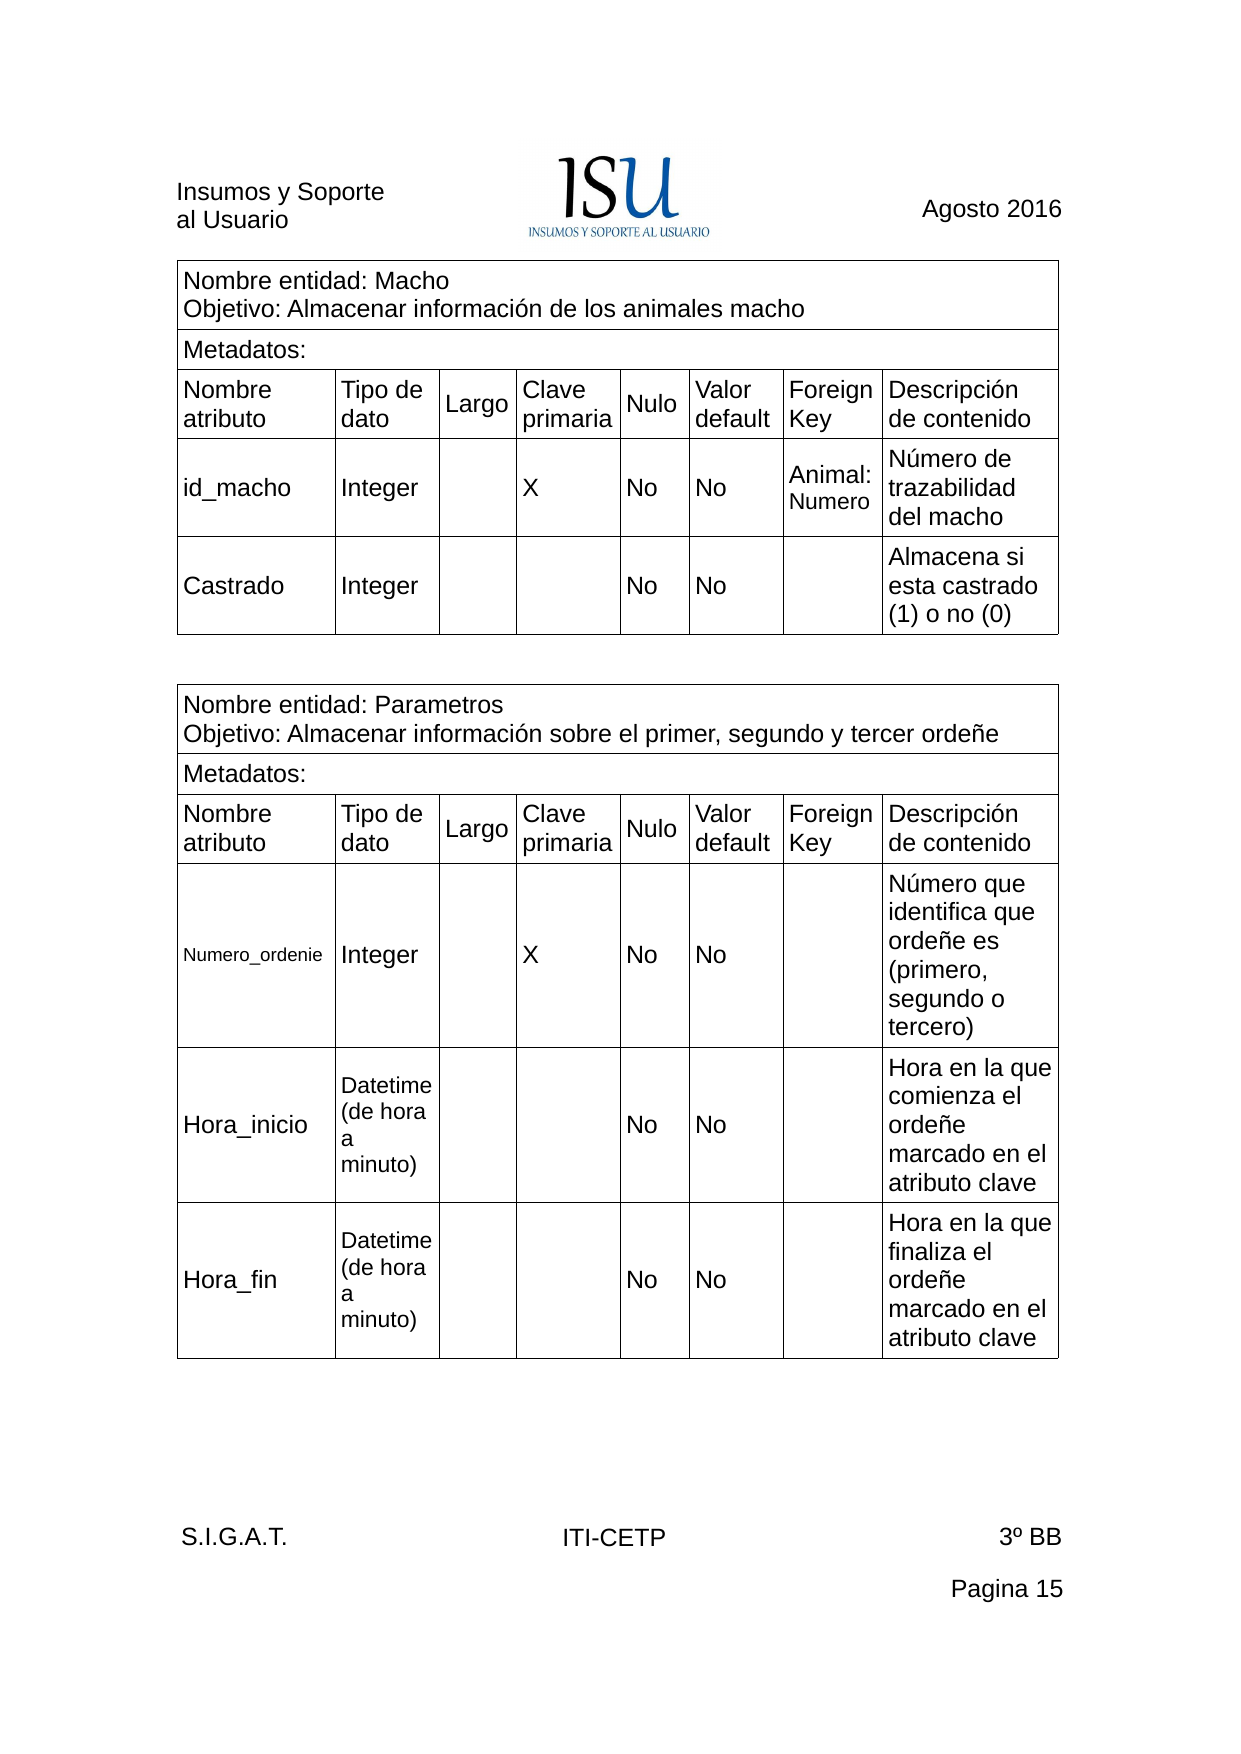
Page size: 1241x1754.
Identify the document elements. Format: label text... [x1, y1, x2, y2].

table_cell [517, 1048, 620, 1202]
table_cell id_macho [178, 439, 335, 536]
table_cell Nulo [621, 795, 689, 863]
table_cell Datetime (de hora a minuto) [336, 1048, 439, 1202]
table_cell Clave primaria [517, 370, 620, 438]
table_cell [784, 1203, 882, 1357]
table_cell Datetime (de hora a minuto) [336, 1203, 439, 1357]
picture [517, 138, 723, 252]
table_cell Tipo de dato [336, 795, 439, 863]
table_cell [440, 864, 516, 1047]
table_cell Nulo [621, 370, 689, 438]
table_cell [440, 537, 516, 634]
table_header Nombre entidad: Macho Objetivo: Almacenar información de los animales macho [178, 261, 1058, 329]
table_cell No [690, 864, 783, 1047]
table_cell Tipo de dato [336, 370, 439, 438]
table_cell No [690, 1048, 783, 1202]
table_cell Metadatos: [178, 754, 1058, 794]
table_cell Clave primaria [517, 795, 620, 863]
table_cell No [690, 1203, 783, 1357]
table_cell No [621, 1048, 689, 1202]
table_cell Integer [336, 439, 439, 536]
table_cell Foreign Key [784, 370, 882, 438]
table_cell [517, 537, 620, 634]
table_cell Hora_inicio [178, 1048, 335, 1202]
table_cell [517, 1203, 620, 1357]
table_cell Hora en la que finaliza el ordeñe marcado en el atributo clave [883, 1203, 1058, 1357]
table_cell Valor default [690, 795, 783, 863]
table_cell Foreign Key [784, 795, 882, 863]
table_cell No [621, 864, 689, 1047]
table_cell [440, 439, 516, 536]
table_cell Largo [440, 370, 516, 438]
table_cell Hora_fin [178, 1203, 335, 1357]
table_cell X [517, 439, 620, 536]
table_cell No [690, 537, 783, 634]
table_cell Largo [440, 795, 516, 863]
table_cell Numero_ordenie [178, 864, 335, 1047]
table_cell No [690, 439, 783, 536]
table_cell Valor default [690, 370, 783, 438]
table_cell Descripción de contenido [883, 795, 1058, 863]
table_cell No [621, 1203, 689, 1357]
table_header Nombre entidad: Parametros Objetivo: Almacenar información sobre el primer, segundo y tercer ordeñe [178, 685, 1058, 753]
table_cell Castrado [178, 537, 335, 634]
table_cell Nombre atributo [178, 370, 335, 438]
table_cell Descripción de contenido [883, 370, 1058, 438]
table_cell [784, 1048, 882, 1202]
table_cell Nombre atributo [178, 795, 335, 863]
table_cell Hora en la que comienza el ordeñe marcado en el atributo clave [883, 1048, 1058, 1202]
table_cell X [517, 864, 620, 1047]
table_cell [784, 864, 882, 1047]
table_cell Animal: Numero [784, 439, 882, 536]
table_cell No [621, 439, 689, 536]
table_cell Número que identifica que ordeñe es (primero, segundo o tercero) [883, 864, 1058, 1047]
table_cell [440, 1048, 516, 1202]
table_cell Número de trazabilidad del macho [883, 439, 1058, 536]
table_cell No [621, 537, 689, 634]
table_cell [440, 1203, 516, 1357]
table_cell Metadatos: [178, 330, 1058, 369]
table_cell [784, 537, 882, 634]
table_cell Almacena si esta castrado (1) o no (0) [883, 537, 1058, 634]
table_cell Integer [336, 864, 439, 1047]
table_cell Integer [336, 537, 439, 634]
